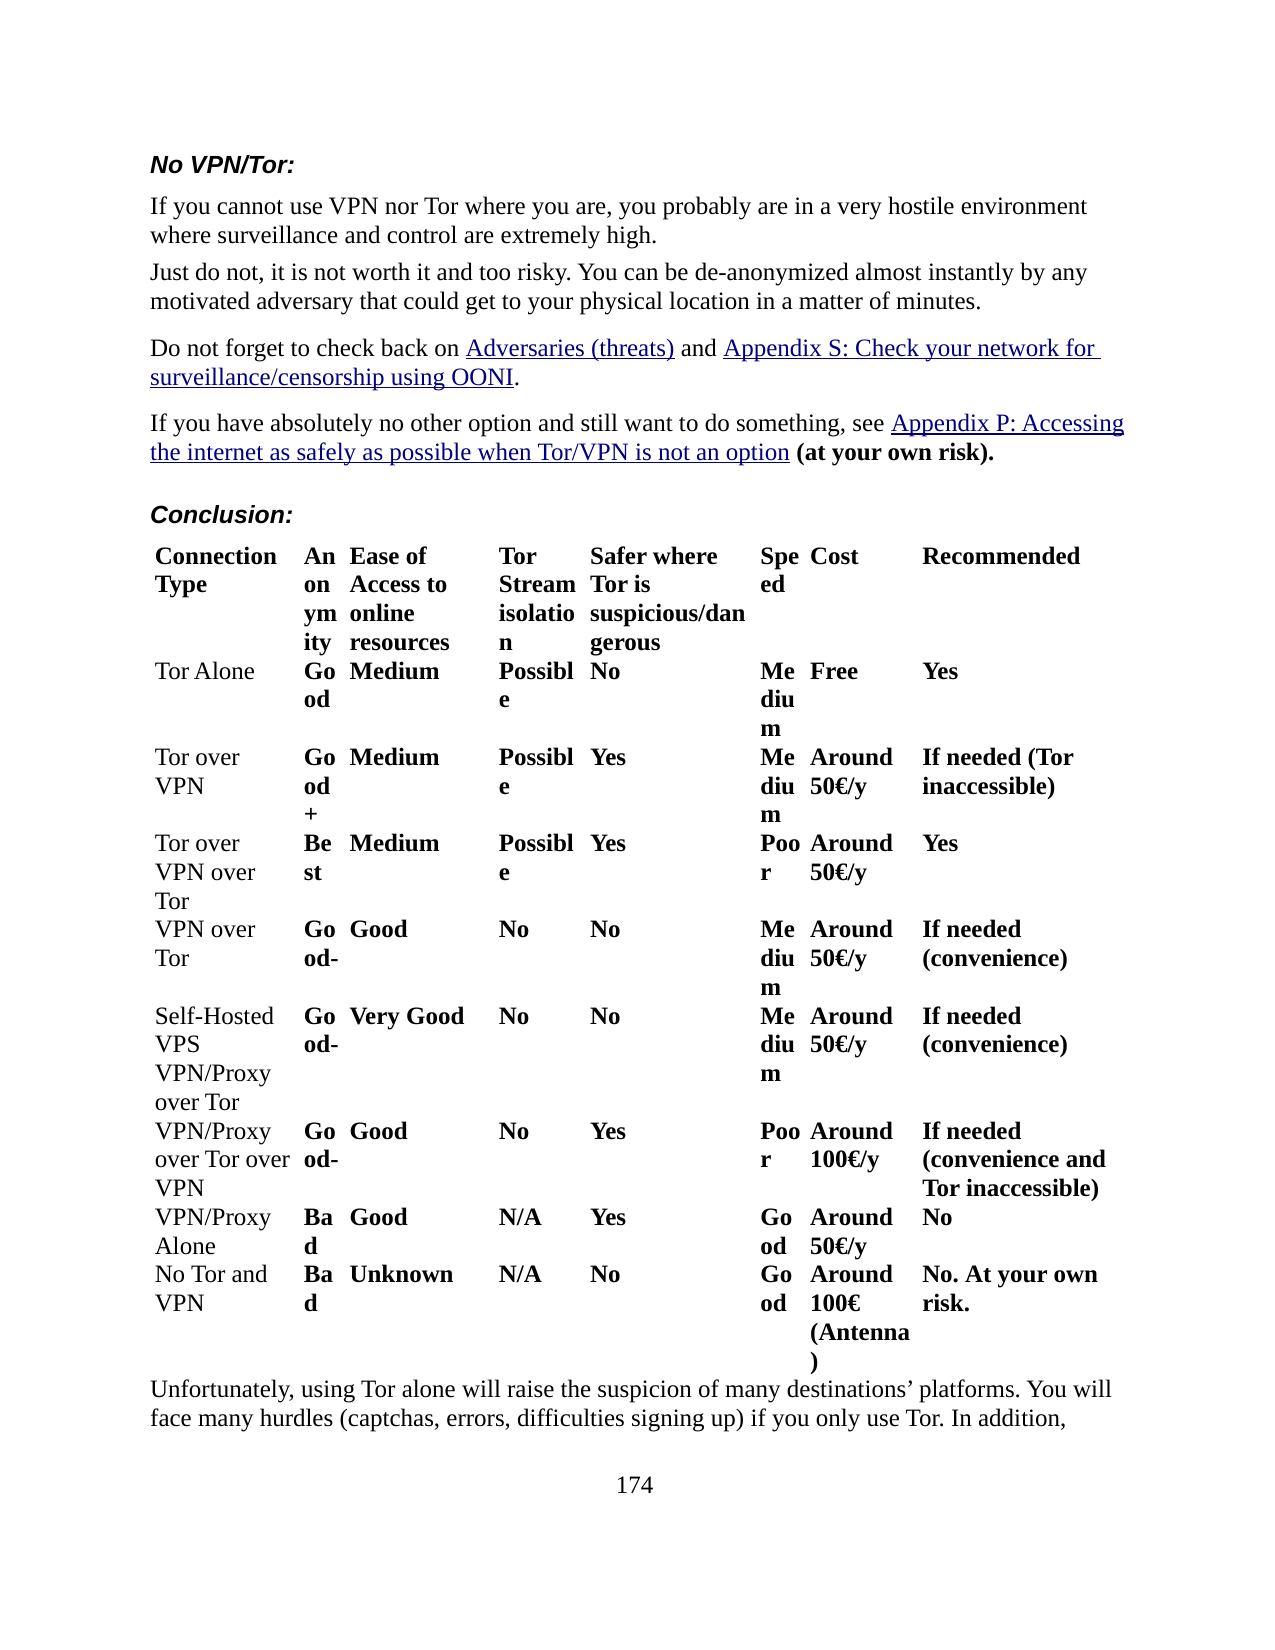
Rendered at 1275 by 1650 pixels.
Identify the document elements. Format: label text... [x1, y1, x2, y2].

table_cell Medium [756, 656, 805, 742]
table_cell Around 50€/y [805, 915, 917, 1001]
table_cell No [918, 1202, 1125, 1259]
table_cell No [494, 1116, 586, 1202]
table_cell No. At your own risk. [918, 1260, 1125, 1374]
table_cell No [494, 1001, 586, 1116]
table_cell No [586, 1260, 756, 1374]
table_cell No [586, 915, 756, 1001]
subtitle Conclusion: [150, 500, 1125, 528]
table_cell VPN over Tor [150, 915, 299, 1001]
table_header Recommended [918, 541, 1125, 656]
table_cell Possible [494, 656, 586, 742]
table_cell Medium [345, 742, 494, 828]
table_cell If needed (convenience) [918, 915, 1125, 1001]
table_header Safer where Tor is suspicious/dangerous [586, 541, 756, 656]
text If you cannot use VPN nor Tor where you are, you probably are in a very hostile environment where surveillance and control are extremely high. [150, 191, 1125, 248]
table_cell Good [299, 656, 345, 742]
table_cell Yes [586, 1202, 756, 1259]
text Just do not, it is not worth it and too risky. You can be de-anonymized almost instantly by any motivated adversary that could get to your physical location in a matter of minutes. [150, 257, 1125, 315]
table_cell N/A [494, 1260, 586, 1374]
table_cell Tor over VPN over Tor [150, 828, 299, 914]
table_cell N/A [494, 1202, 586, 1259]
table_header Speed [756, 541, 805, 656]
table_cell Good [345, 915, 494, 1001]
table_cell Good- [299, 915, 345, 1001]
table_cell Tor over VPN [150, 742, 299, 828]
table_cell No [586, 1001, 756, 1116]
table_header Ease of Access to online resources [345, 541, 494, 656]
table_cell No [494, 915, 586, 1001]
table_cell Good- [299, 1001, 345, 1116]
table_cell Good+ [299, 742, 345, 828]
table_cell Medium [345, 828, 494, 914]
subtitle No VPN/Tor: [150, 150, 1125, 178]
table_cell Good [756, 1202, 805, 1259]
table_cell Medium [345, 656, 494, 742]
table_cell Around 100€ (Antenna) [805, 1260, 917, 1374]
table_header Connection Type [150, 541, 299, 656]
text If you have absolutely no other option and still want to do something, see Appendix P: Accessing the internet as safely as possible when Tor/VPN is not an option (at your own risk). [150, 408, 1125, 466]
table_cell Self-Hosted VPS VPN/Proxy over Tor [150, 1001, 299, 1116]
table_header Tor Stream isolation [494, 541, 586, 656]
table_header Cost [805, 541, 917, 656]
table_cell Possible [494, 742, 586, 828]
table_cell Best [299, 828, 345, 914]
table_cell Yes [586, 742, 756, 828]
table_cell If needed (Tor inaccessible) [918, 742, 1125, 828]
table_cell Bad [299, 1260, 345, 1374]
table_cell Possible [494, 828, 586, 914]
table_cell If needed (convenience) [918, 1001, 1125, 1116]
table_cell Bad [299, 1202, 345, 1259]
table_header Anonymity [299, 541, 345, 656]
table_cell Around 50€/y [805, 1001, 917, 1116]
table_cell VPN/Proxy over Tor over VPN [150, 1116, 299, 1202]
table_cell Around 100€/y [805, 1116, 917, 1202]
table_cell Free [805, 656, 917, 742]
table_cell No [586, 656, 756, 742]
table_cell Good [345, 1116, 494, 1202]
table_cell Around 50€/y [805, 742, 917, 828]
table_cell Good [756, 1260, 805, 1374]
table_cell Medium [756, 1001, 805, 1116]
table_cell Tor Alone [150, 656, 299, 742]
text Unfortunately, using Tor alone will raise the suspicion of many destinations’ platforms. You will face many hurdles (captchas, errors, difficulties signing up) if you only use Tor. In addition, [150, 1374, 1125, 1432]
table_cell Good- [299, 1116, 345, 1202]
table_cell Yes [918, 828, 1125, 914]
table_cell Around 50€/y [805, 828, 917, 914]
table_cell Medium [756, 915, 805, 1001]
table_cell Yes [586, 1116, 756, 1202]
table_cell Very Good [345, 1001, 494, 1116]
table_cell VPN/Proxy Alone [150, 1202, 299, 1259]
table_cell Poor [756, 828, 805, 914]
table_cell Yes [918, 656, 1125, 742]
table_cell Yes [586, 828, 756, 914]
table_cell Medium [756, 742, 805, 828]
table_cell If needed (convenience and Tor inaccessible) [918, 1116, 1125, 1202]
table_cell Unknown [345, 1260, 494, 1374]
text Do not forget to check back on Adversaries (threats) and Appendix S: Check your network for surveillance/censorship using OONI. [150, 333, 1125, 390]
table_cell No Tor and VPN [150, 1260, 299, 1374]
table_cell Good [345, 1202, 494, 1259]
table_cell Around 50€/y [805, 1202, 917, 1259]
table_cell Poor [756, 1116, 805, 1202]
